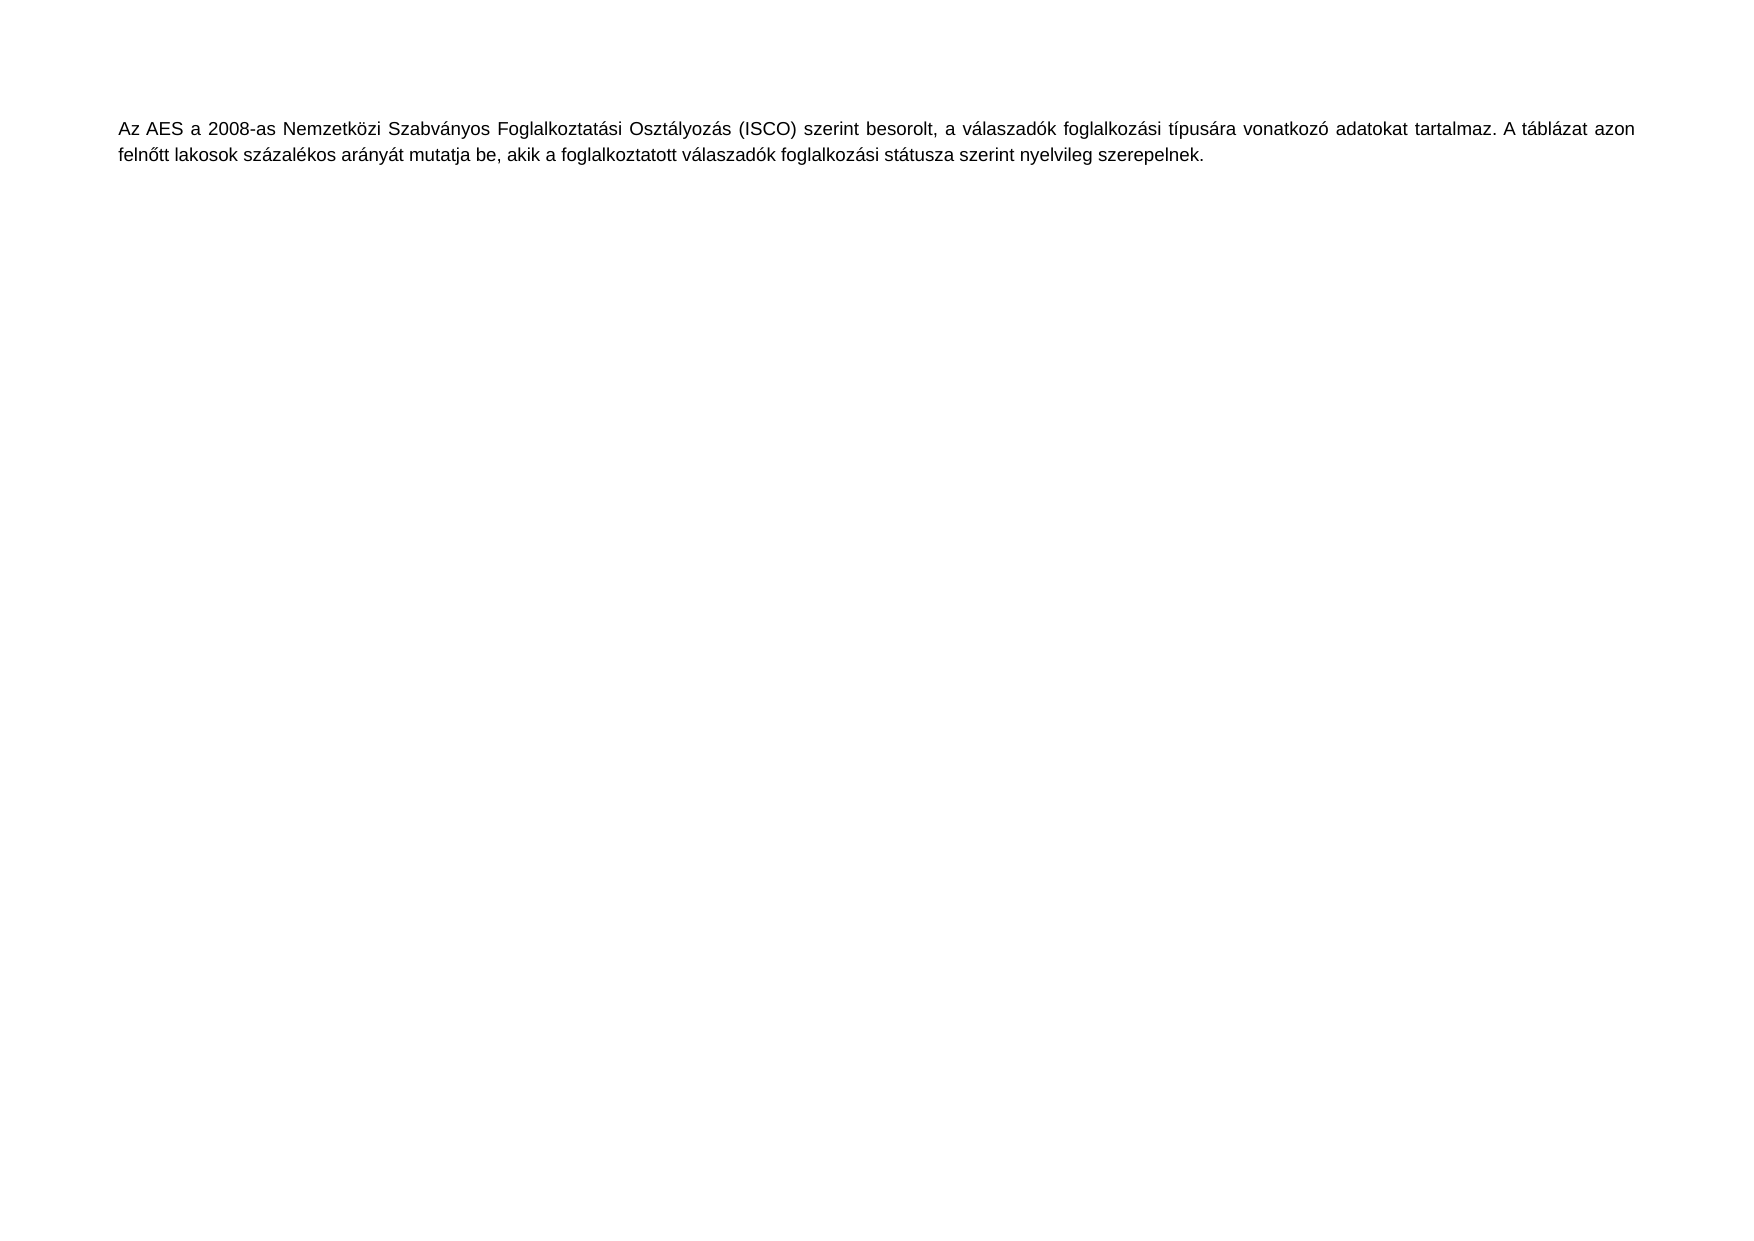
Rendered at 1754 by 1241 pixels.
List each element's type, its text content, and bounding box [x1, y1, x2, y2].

text Az AES a 2008-as Nemzetközi Szabványos Foglalkoztatási Osztályozás (ISCO) szerint besorolt, a válaszadók foglalkozási típusára vonatkozó adatokat tartalmaz. A táblázat azon felnőtt lakosok százalékos arányát mutatja be, akik a foglalkoztatott válaszadók foglalkozási státusza szerint nyelvileg szerepelnek. [118, 118, 1636, 166]
